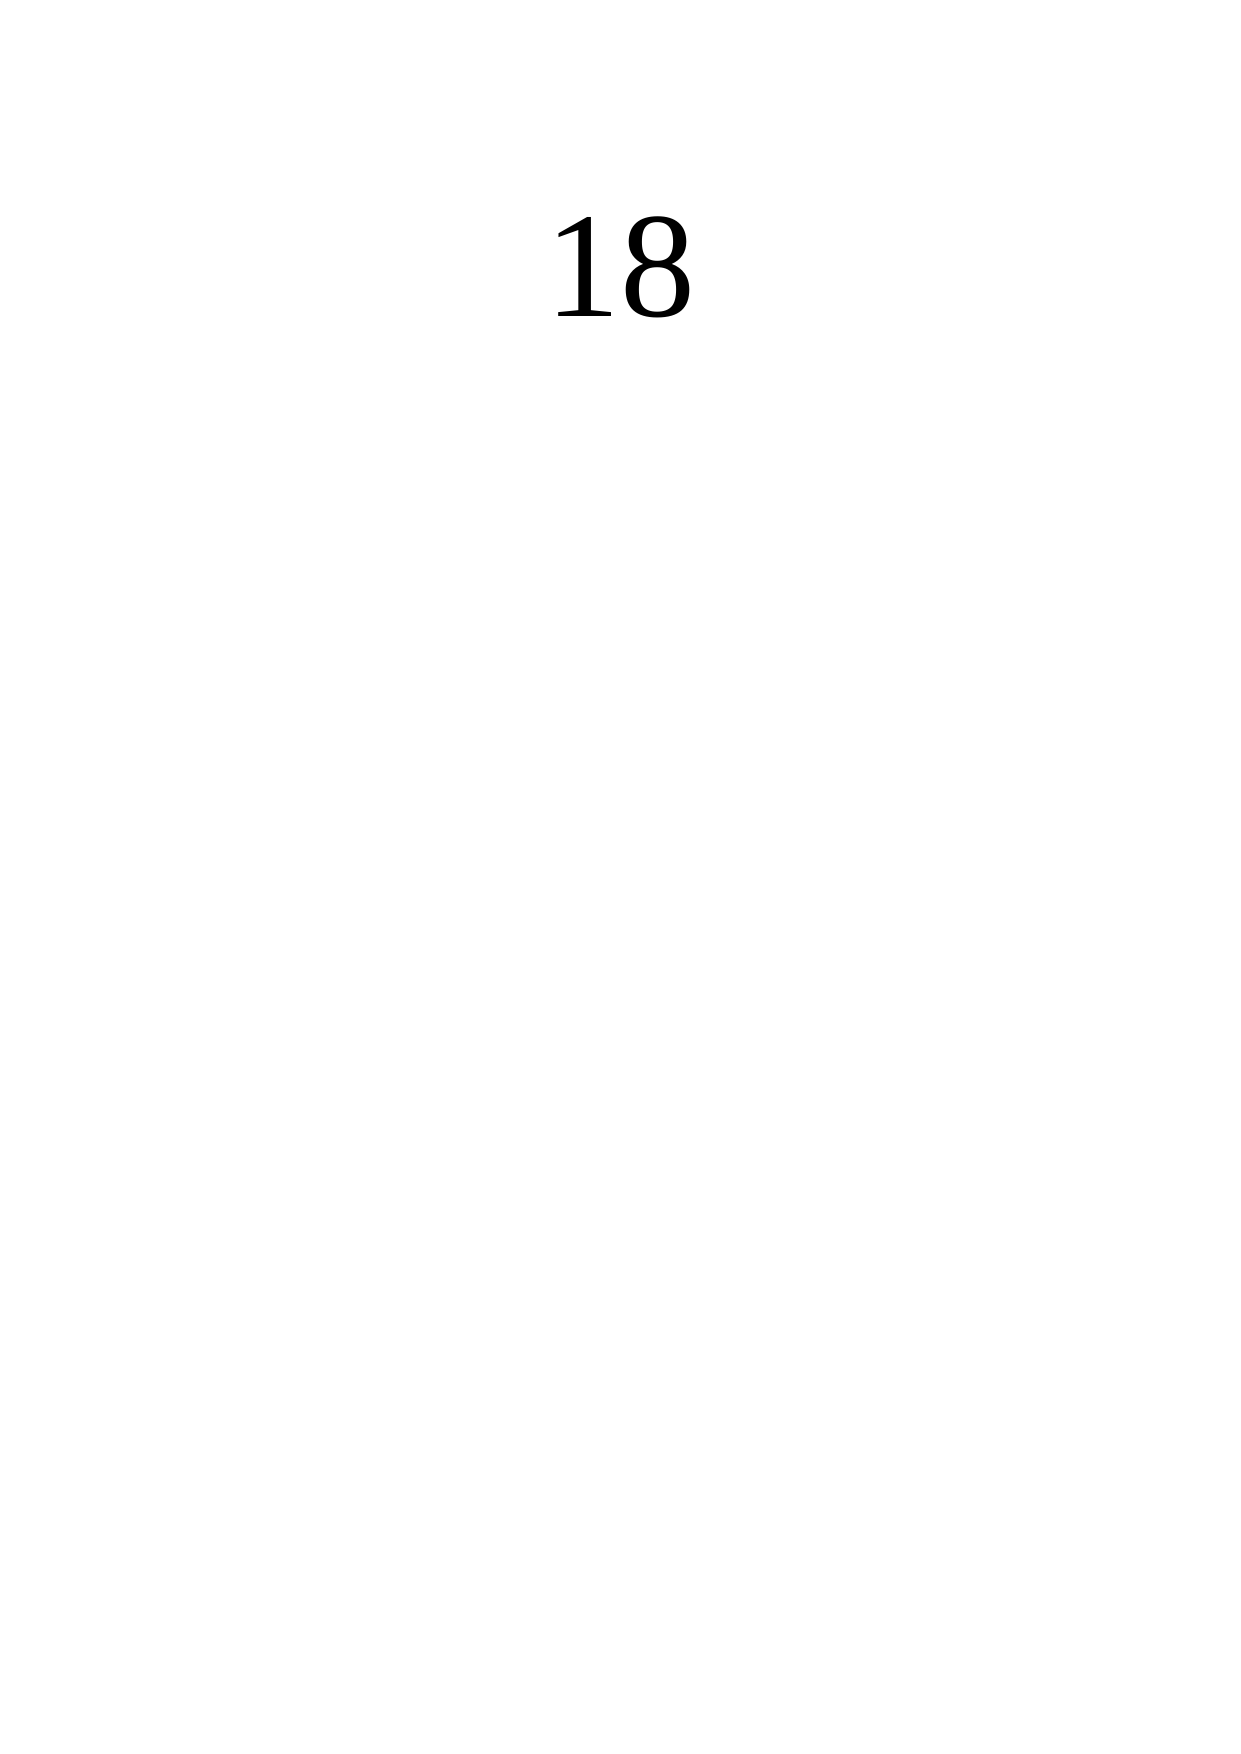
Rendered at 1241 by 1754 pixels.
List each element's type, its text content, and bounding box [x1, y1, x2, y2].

text 18 [118, 176, 1122, 349]
